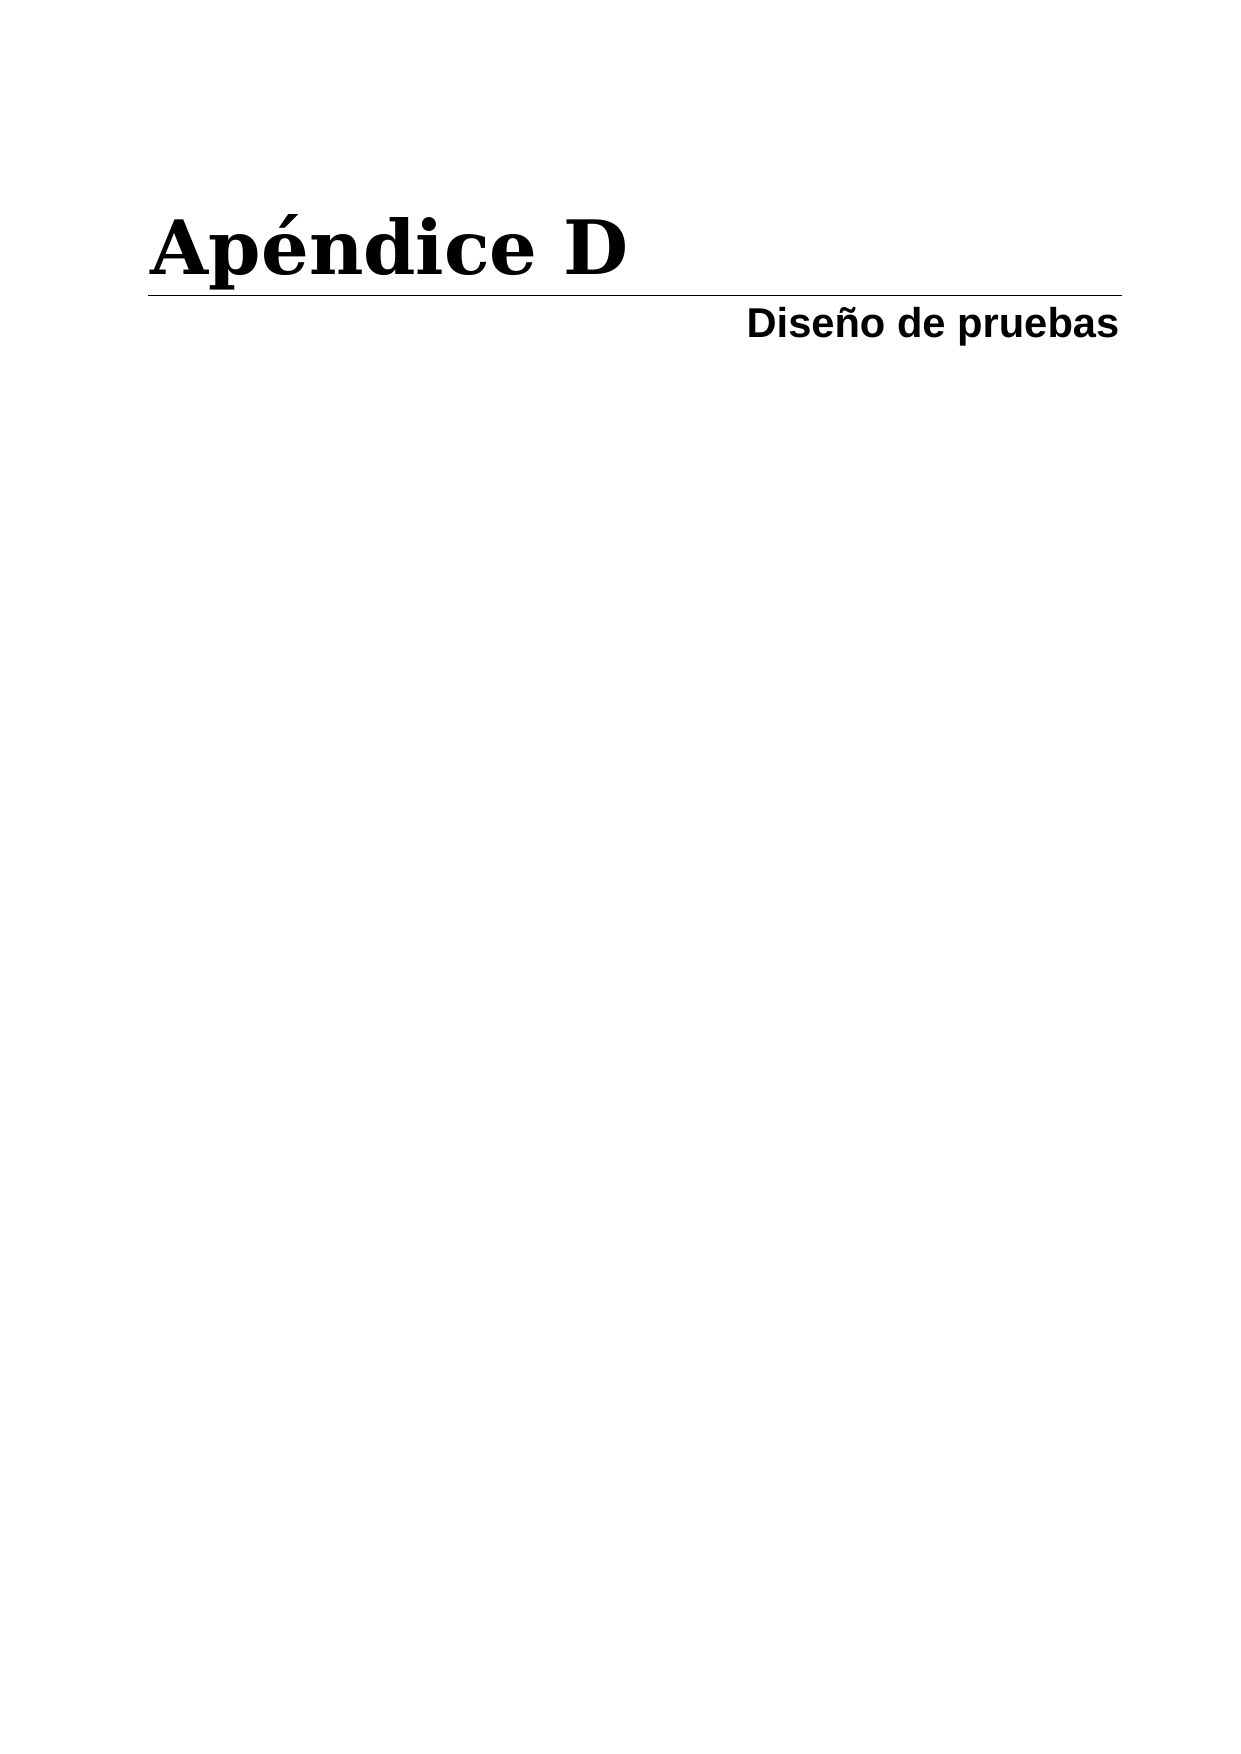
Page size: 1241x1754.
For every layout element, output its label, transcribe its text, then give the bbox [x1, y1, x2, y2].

text Diseño de pruebas [165, 296, 1122, 349]
subtitle Apéndice D – Diseño de pruebas [148, 201, 1122, 295]
